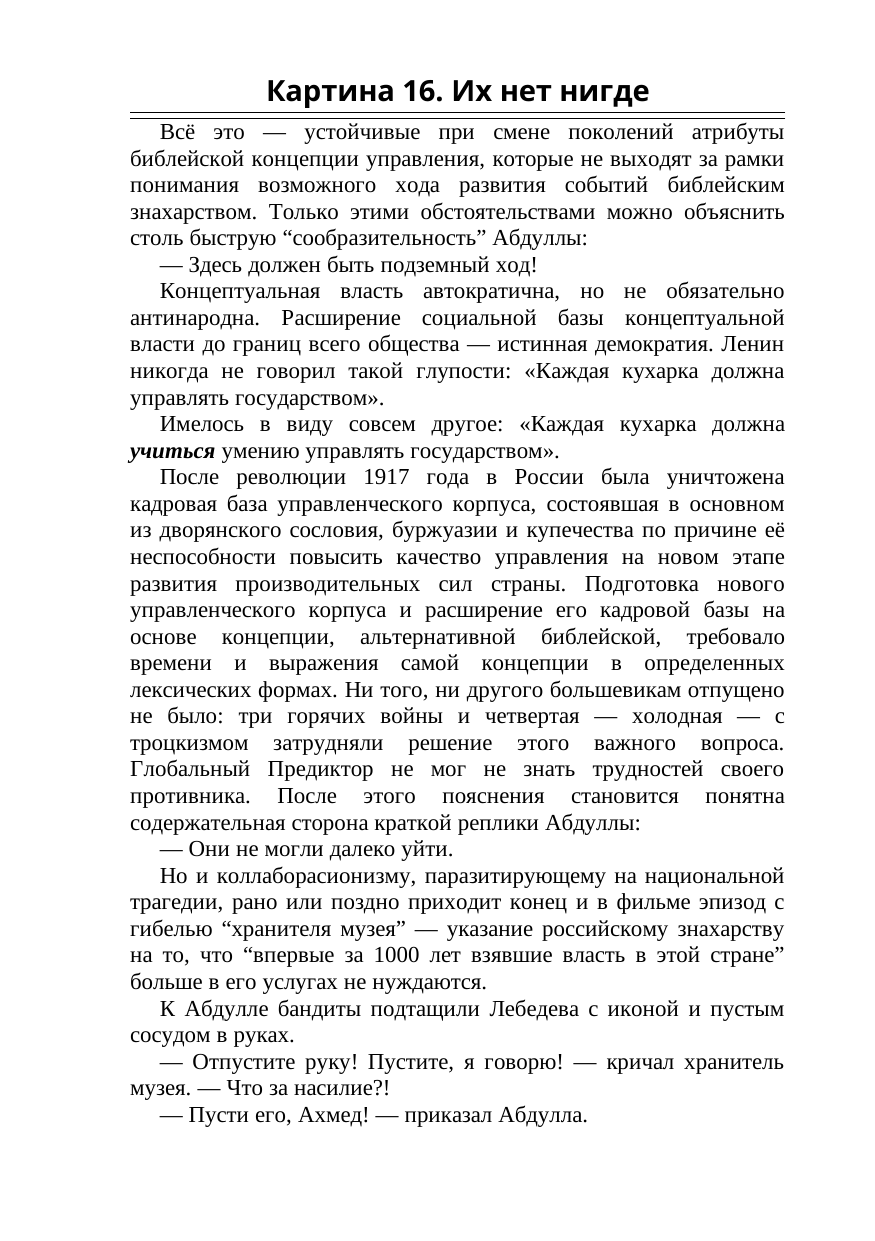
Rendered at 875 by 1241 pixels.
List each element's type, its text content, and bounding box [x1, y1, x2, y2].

text Имелось в виду совсем другое: «Каждая кухарка должна учиться умению управлять государством». [130, 410, 785, 463]
text Концептуальная власть автократична, но не обязательно антинародна. Расширение социальной базы концептуальной власти до границ всего общества — истинная демократия. Ленин никогда не говорил такой глупости: «Каждая кухарка должна управлять государством». [130, 277, 785, 410]
text — Они не могли далеко уйти. [130, 835, 785, 862]
text — Пусти его, Ахмед! — приказал Абдулла. [130, 1101, 785, 1127]
text Но и коллаборасионизму, паразитирующему на национальной трагедии, рано или поздно приходит конец и в фильме эпизод с гибелью “хранителя музея” — указание российскому знахарству на то, что “впервые за 1000 лет взявшие власть в этой стране” больше в его услугах не нуждаются. [130, 862, 785, 994]
text Всё это — устойчивые при смене поколений атрибуты библейской концепции управления, которые не выходят за рамки понимания возможного хода развития событий библейским знахарством. Только этими обстоятельствами можно объяснить столь быструю “сообразительность” Абдуллы: [130, 119, 785, 251]
text К Абдулле бандиты подтащили Лебедева с иконой и пустым сосудом в руках. [130, 994, 785, 1047]
text После революции 1917 года в России была уничтожена кадровая база управленческого корпуса, состоявшая в основном из дворянского сословия, буржуазии и купечества по причине её неспособности повысить качество управления на новом этапе развития производительных сил страны. Подготовка нового управленческого корпуса и расширение его кадровой базы на основе концепции, альтернативной библейской, требовало времени и выражения самой концепции в определенных лексических формах. Ни того, ни другого большевикам отпущено не было: три горячих войны и четвертая — холодная — с троцкизмом затрудняли решение этого важного вопроса. Глобальный Предиктор не мог не знать трудностей своего противника. После этого пояснения становится понятна содержательная сторона краткой реплики Абдуллы: [130, 463, 785, 835]
text — Здесь должен быть подземный ход! [130, 251, 785, 277]
text — Отпустите руку! Пустите, я говорю! — кричал хранитель музея. — Что за насилие?! [130, 1047, 785, 1101]
